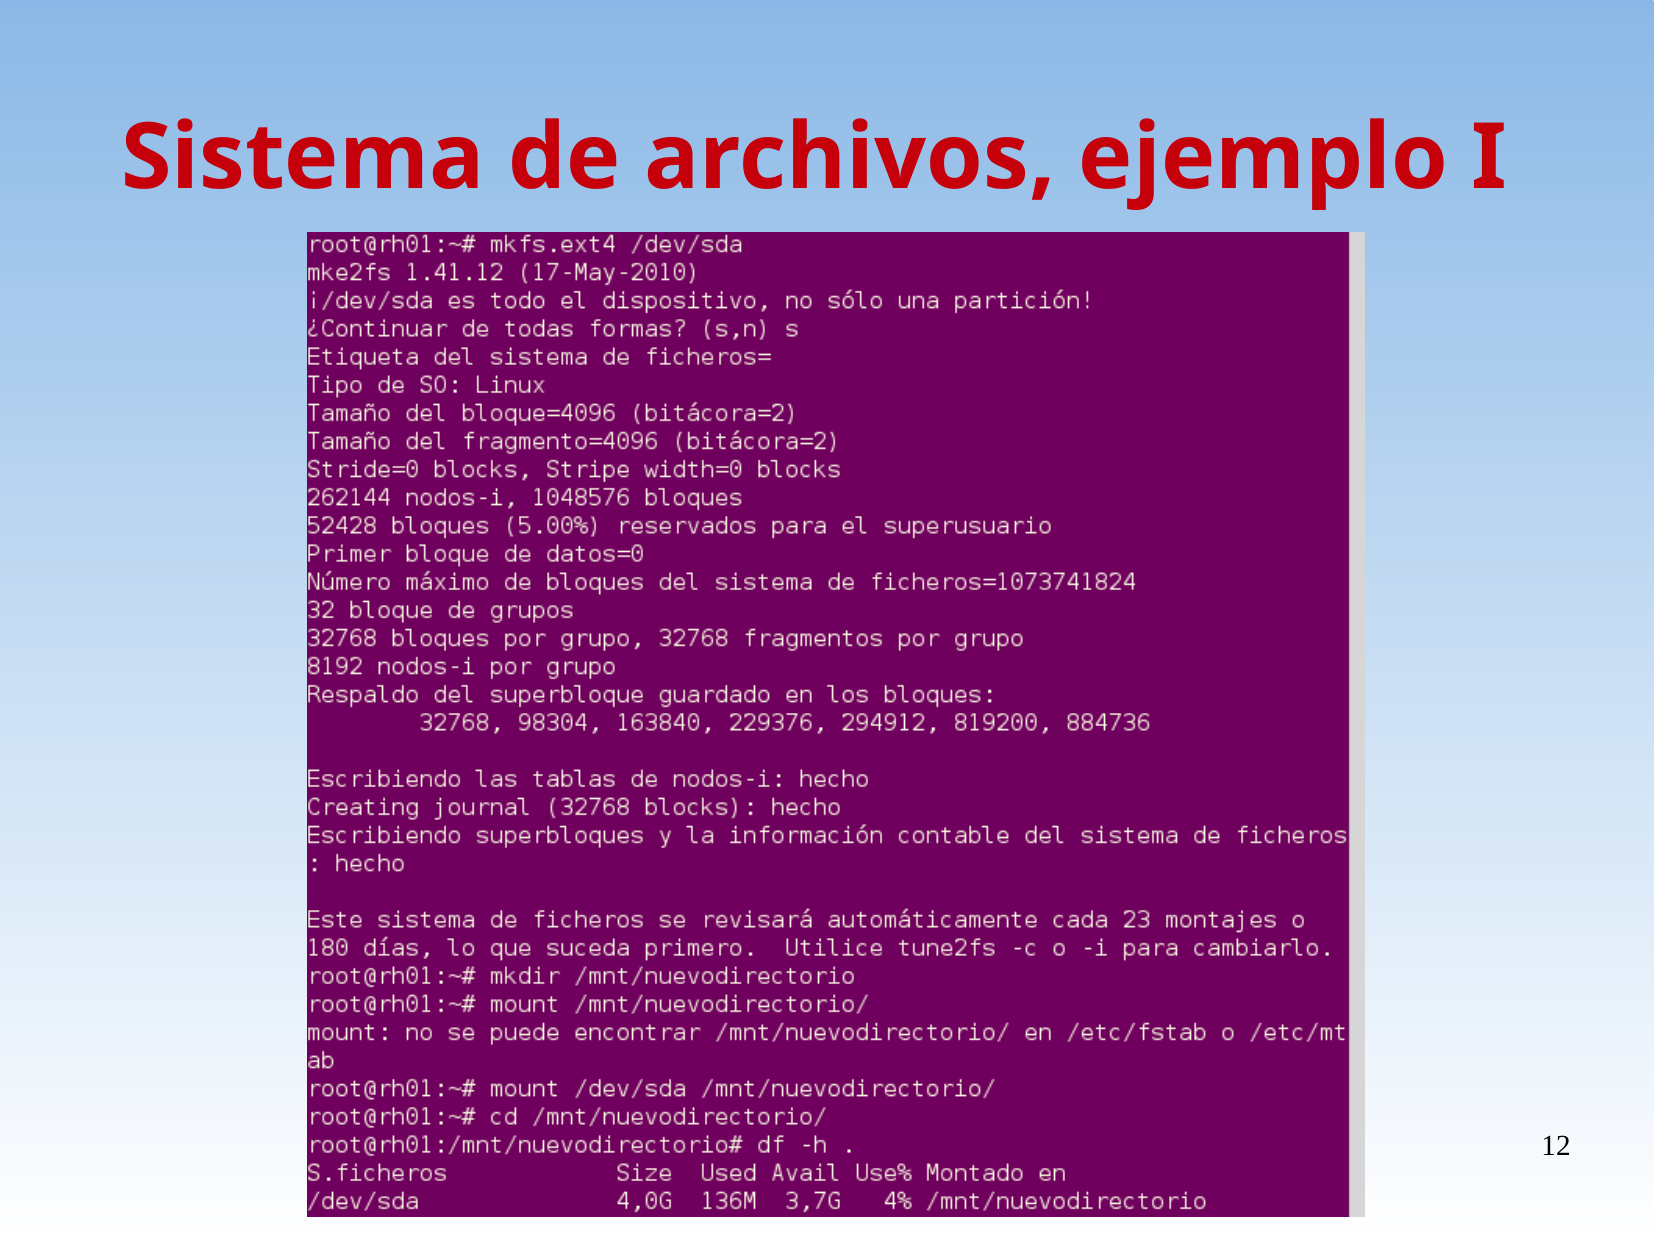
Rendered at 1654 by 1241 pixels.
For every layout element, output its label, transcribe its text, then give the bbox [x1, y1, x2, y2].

title Sistema de archivos, ejemplo I [82, 49, 1571, 257]
picture [307, 232, 1365, 1217]
